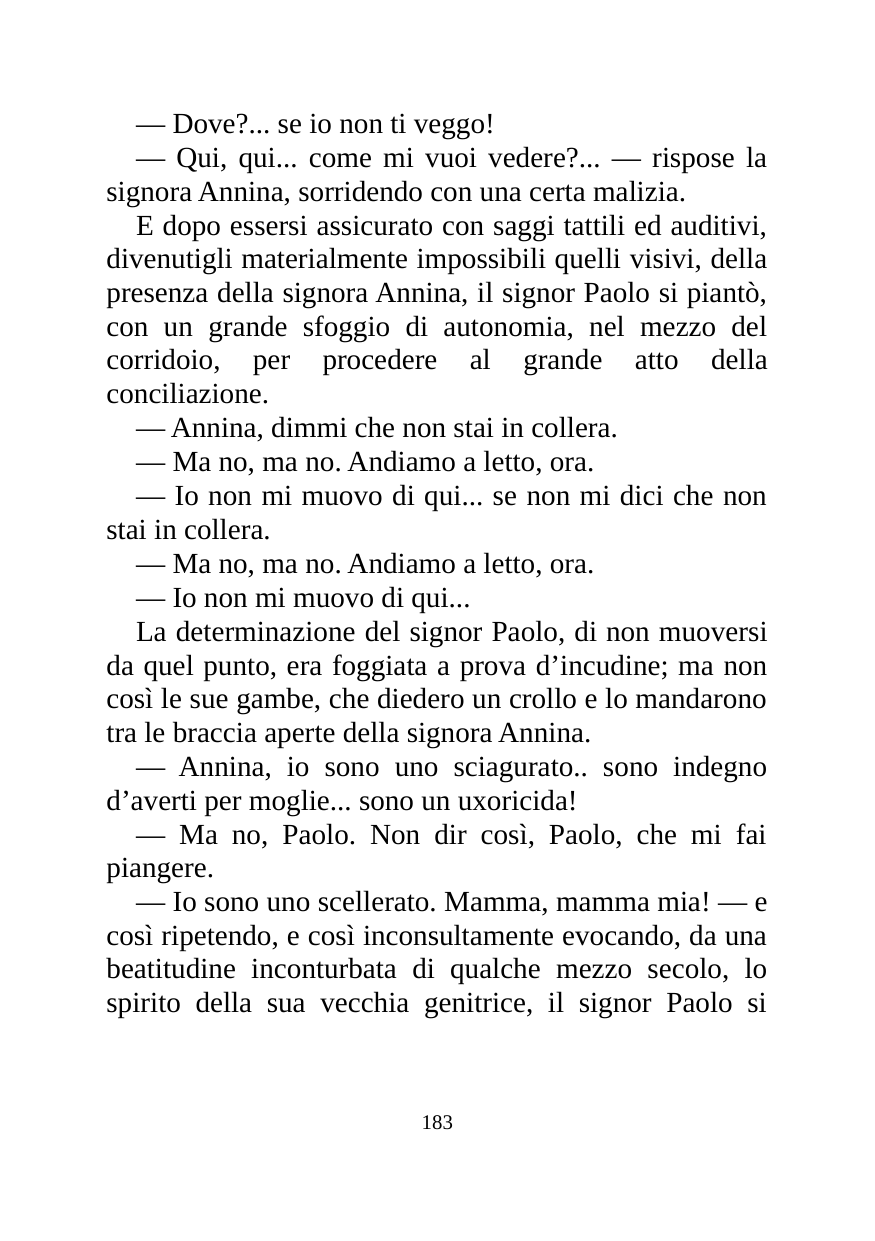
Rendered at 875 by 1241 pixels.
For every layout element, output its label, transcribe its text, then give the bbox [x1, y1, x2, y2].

text — Qui, qui... come mi vuoi vedere?... — rispose la signora Annina, sorridendo con una certa malizia. [106, 140, 768, 207]
text — Io non mi muovo di qui... se non mi dici che non stai in collera. [106, 478, 768, 545]
text — Ma no, ma no. Andiamo a letto, ora. [106, 546, 768, 579]
text — Annina, dimmi che non stai in collera. [106, 410, 768, 443]
text — Ma no, ma no. Andiamo a letto, ora. [106, 444, 768, 478]
text — Ma no, Paolo. Non dir così, Paolo, che mi fai piangere. [106, 817, 768, 884]
text — Io non mi muovo di qui... [106, 580, 768, 614]
text — Annina, io sono uno sciagurato.. sono indegno d’averti per moglie... sono un uxoricida! [106, 749, 768, 816]
text E dopo essersi assicurato con saggi tattili ed auditivi, divenutigli materialmente impossibili quelli visivi, della presenza della signora Annina, il signor Paolo si piantò, con un grande sfoggio di autonomia, nel mezzo del corridoio, per procedere al grande atto della conciliazione. [106, 208, 768, 409]
text — Dove?... se io non ti veggo! [106, 106, 768, 140]
text La determinazione del signor Paolo, di non muoversi da quel punto, era foggiata a prova d’incudine; ma non così le sue gambe, che diedero un crollo e lo mandarono tra le braccia aperte della signora Annina. [106, 614, 768, 748]
text — Io sono uno scellerato. Mamma, mamma mia! — e così ripetendo, e così inconsultamente evocando, da una beatitudine inconturbata di qualche mezzo secolo, lo spirito della sua vecchia genitrice, il signor Paolo si [106, 884, 768, 1019]
